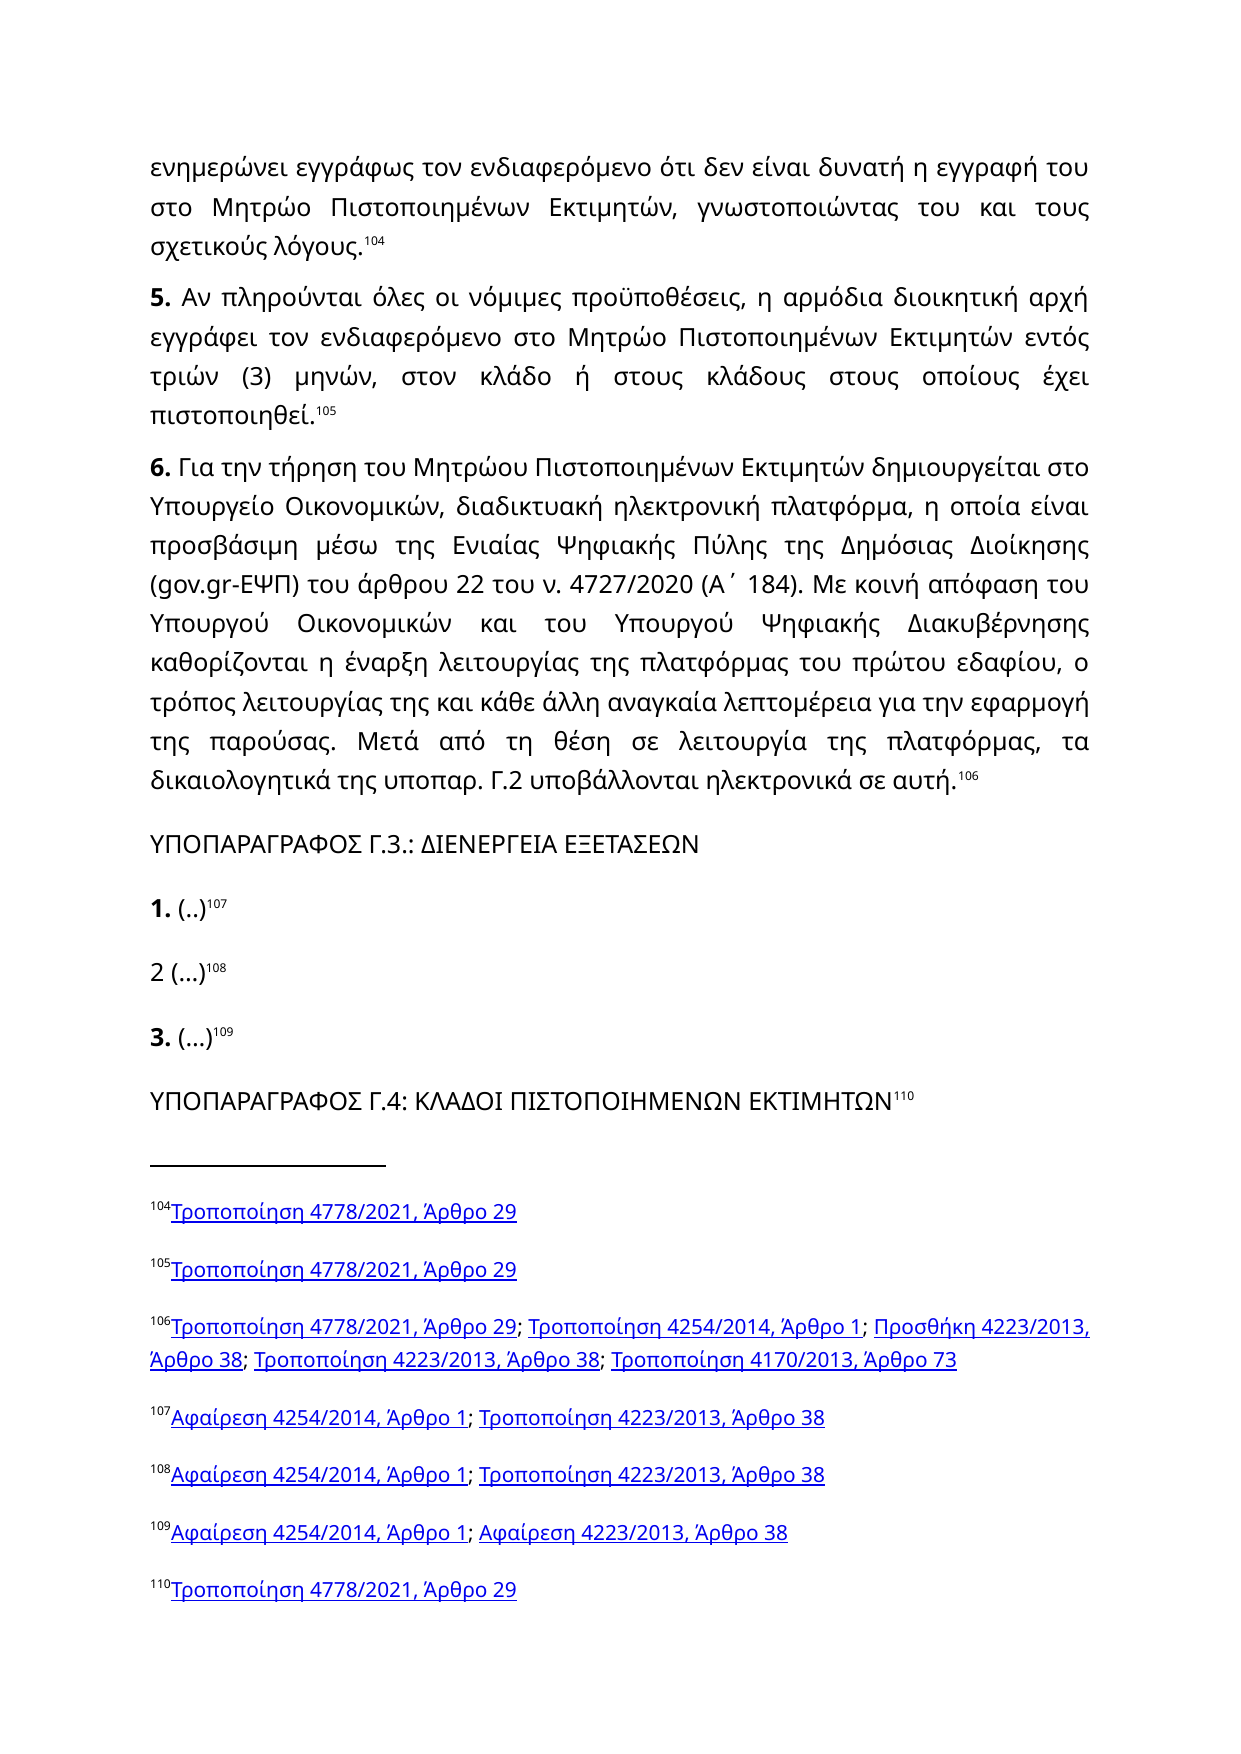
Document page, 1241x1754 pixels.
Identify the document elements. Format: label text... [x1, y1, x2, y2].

text Τροποποίηση 4778/2021, Άρθρο 29; Τροποποίηση 4254/2014, Άρθρο 1; Προσθήκη 4223/2013, Άρθρο 38; Τροποποίηση 4223/2013, Άρθρο 38; Τροποποίηση 4170/2013, Άρθρο 73 [150, 1312, 1090, 1373]
text ΥΠΟΠΑΡΑΓΡΑΦΟΣ Γ.3.: ΔΙΕΝΕΡΓΕΙΑ ΕΞΕΤΑΣΕΩΝ [150, 827, 1090, 861]
text Τροποποίηση 4778/2021, Άρθρο 29 [150, 1255, 1090, 1283]
text ενημερώνει εγγράφως τον ενδιαφερόμενο ότι δεν είναι δυνατή η εγγραφή του στο Μητρώο Πιστοποιημένων Εκτιμητών, γνωστοποιώντας του και τους σχετικούς λόγους. [150, 150, 1090, 262]
text Αφαίρεση 4254/2014, Άρθρο 1; Αφαίρεση 4223/2013, Άρθρο 38 [150, 1518, 1090, 1546]
text 1. (..) [150, 891, 1090, 925]
text 6. Για την τήρηση του Μητρώου Πιστοποιημένων Εκτιμητών δημιουργείται στο Υπουργείο Οικονομικών, διαδικτυακή ηλεκτρονική πλατφόρμα, η οποία είναι προσβάσιμη μέσω της Ενιαίας Ψηφιακής Πύλης της Δημόσιας Διοίκησης (gov.gr-ΕΨΠ) του άρθρου 22 του ν. 4727/2020 (Α΄ 184). Με κοινή απόφαση του Υπουργού Οικονομικών και του Υπουργού Ψηφιακής Διακυβέρνησης καθορίζονται η έναρξη λειτουργίας της πλατφόρμας του πρώτου εδαφίου, ο τρόπος λειτουργίας της και κάθε άλλη αναγκαία λεπτομέρεια για την εφαρμογή της παρούσας. Μετά από τη θέση σε λειτουργία της πλατφόρμας, τα δικαιολογητικά της υποπαρ. Γ.2 υποβάλλονται ηλεκτρονικά σε αυτή. [150, 449, 1090, 797]
text Τροποποίηση 4778/2021, Άρθρο 29 [150, 1576, 1090, 1604]
text Αφαίρεση 4254/2014, Άρθρο 1; Τροποποίηση 4223/2013, Άρθρο 38 [150, 1460, 1090, 1489]
text Τροποποίηση 4778/2021, Άρθρο 29 [150, 1197, 1090, 1226]
text 3. (…) [150, 1019, 1090, 1053]
text Αφαίρεση 4254/2014, Άρθρο 1; Τροποποίηση 4223/2013, Άρθρο 38 [150, 1403, 1090, 1431]
text ΥΠΟΠΑΡΑΓΡΑΦΟΣ Γ.4: ΚΛΑΔΟΙ ΠΙΣΤΟΠΟΙΗΜΕΝΩΝ ΕΚΤΙΜΗΤΩΝ [150, 1083, 1090, 1117]
text 2 (…) [150, 955, 1090, 989]
text 5. Αν πληρούνται όλες οι νόμιμες προϋποθέσεις, η αρμόδια διοικητική αρχή εγγράφει τον ενδιαφερόμενο στο Μητρώο Πιστοποιημένων Εκτιμητών εντός τριών (3) μηνών, στον κλάδο ή στους κλάδους στους οποίους έχει πιστοποιηθεί. [150, 280, 1090, 432]
